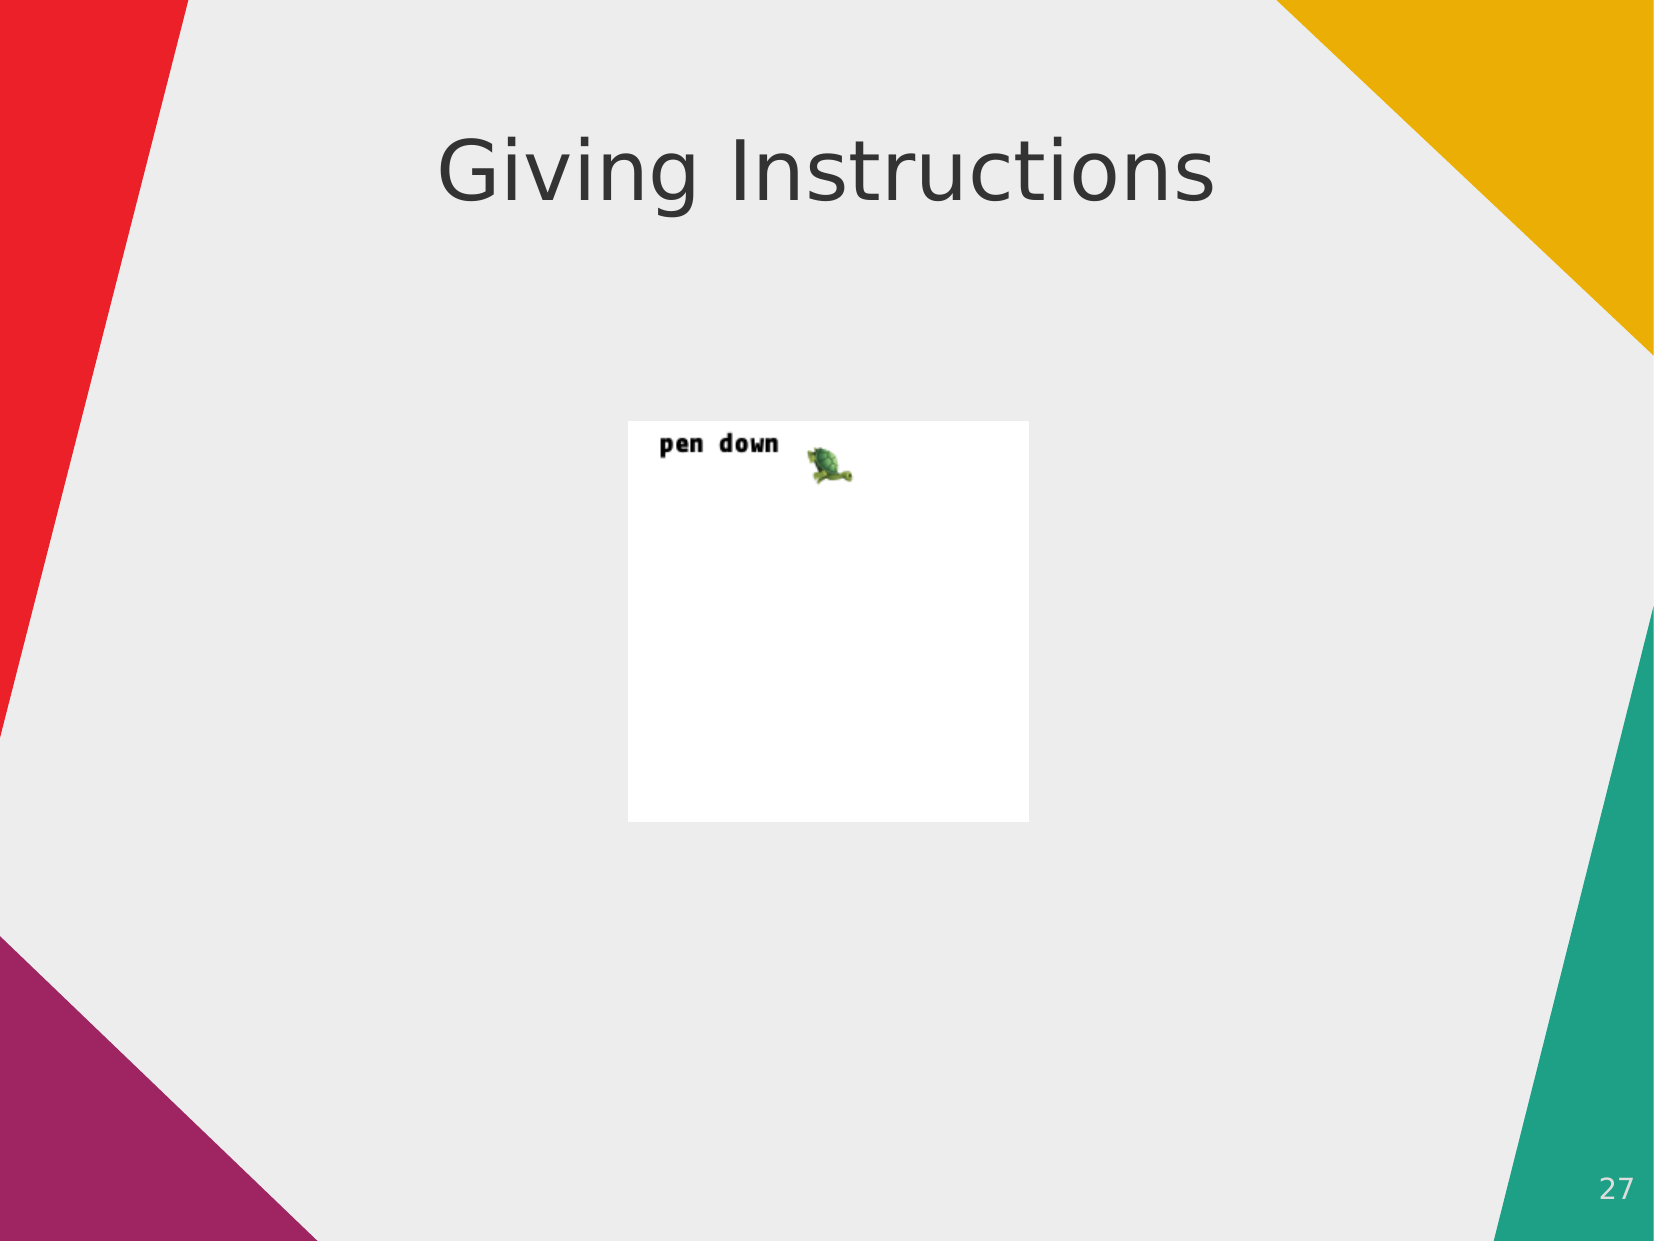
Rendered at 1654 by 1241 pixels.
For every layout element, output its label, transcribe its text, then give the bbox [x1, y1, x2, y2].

title Giving Instructions [114, 73, 1539, 271]
picture [628, 421, 1029, 822]
